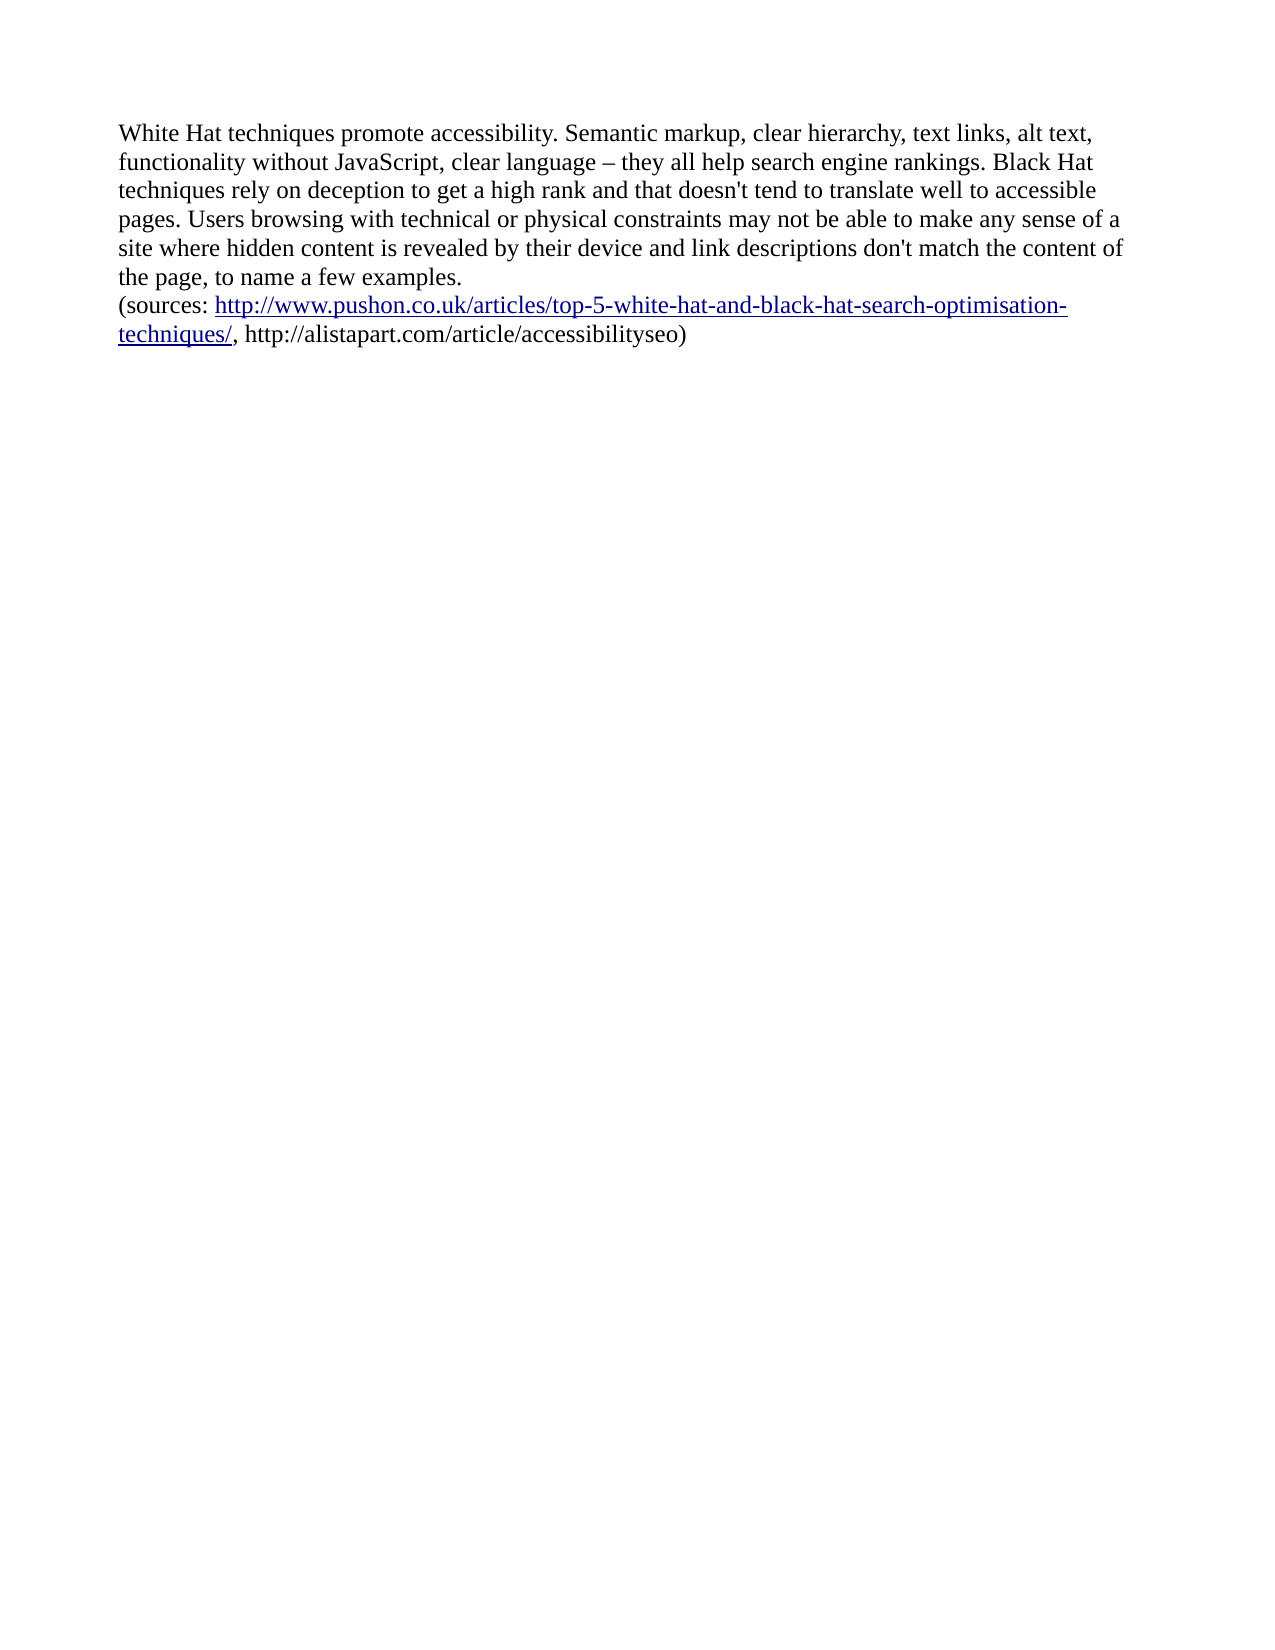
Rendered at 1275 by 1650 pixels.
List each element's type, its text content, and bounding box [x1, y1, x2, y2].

text White Hat techniques promote accessibility. Semantic markup, clear hierarchy, text links, alt text, functionality without JavaScript, clear language – they all help search engine rankings. Black Hat techniques rely on deception to get a high rank and that doesn't tend to translate well to accessible pages. Users browsing with technical or physical constraints may not be able to make any sense of a site where hidden content is revealed by their device and link descriptions don't match the content of the page, to name a few examples. [118, 118, 1157, 291]
text (sources: http://www.pushon.co.uk/articles/top-5-white-hat-and-black-hat-search-optimisation-techniques/, http://alistapart.com/article/accessibilityseo) [118, 291, 1157, 348]
